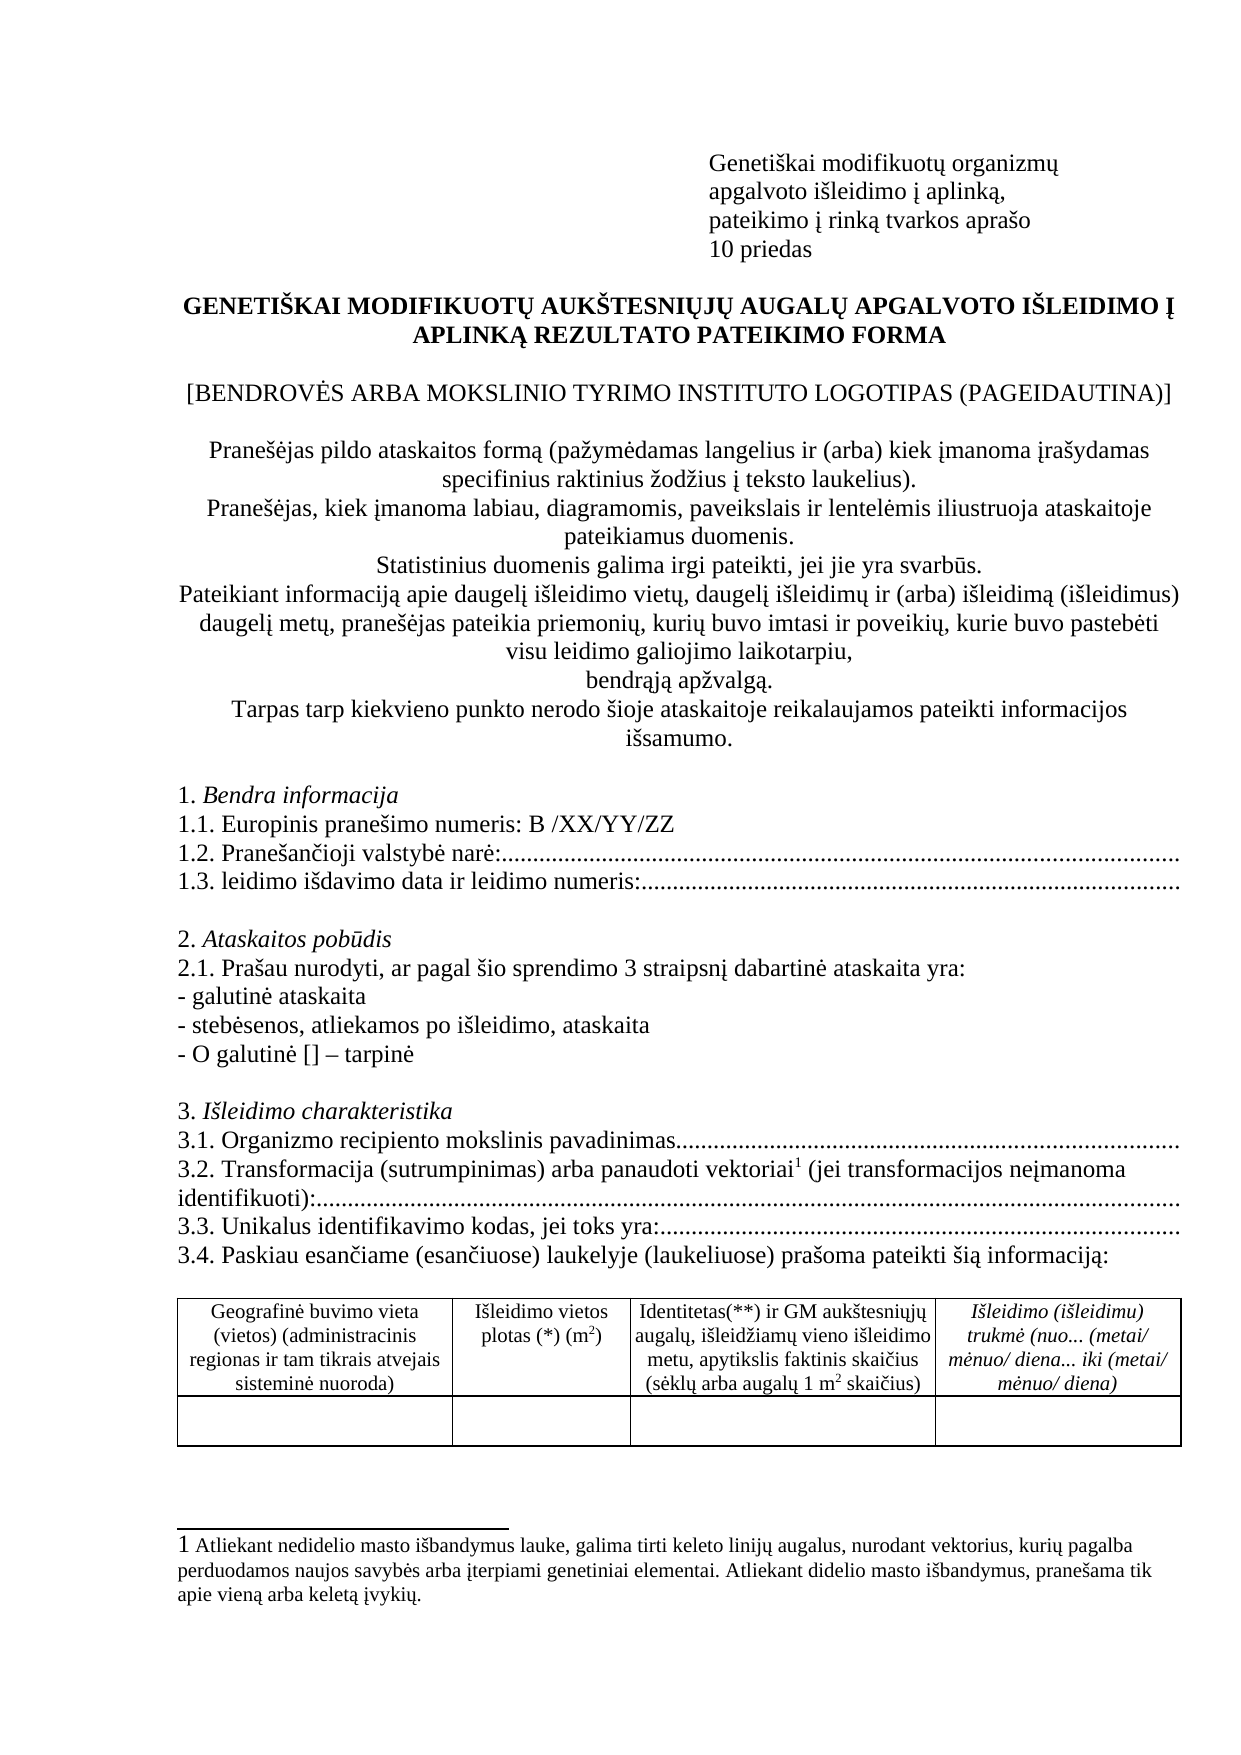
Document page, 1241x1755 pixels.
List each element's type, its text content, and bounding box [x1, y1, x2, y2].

text Atliekant nedidelio masto išbandymus lauke, galima tirti keleto linijų augalus, nurodant vektorius, kurių pagalba perduodamos naujos savybės arba įterpiami genetiniai elementai. Atliekant didelio masto išbandymus, pranešama tik apie vieną arba keletą įvykių. [177, 1529, 1181, 1606]
table_header Išleidimo (išleidimu) trukmė (nuo... (metai/ mėnuo/ diena... iki (metai/ mėnuo/ diena) [936, 1299, 1180, 1395]
text 3.3. Unikalus identifikavimo kodas, jei toks yra: [177, 1211, 1181, 1240]
text 1.3. leidimo išdavimo data ir leidimo numeris: [177, 866, 1181, 895]
text 1.2. Pranešančioji valstybė narė: [177, 838, 1181, 866]
text 3.1. Organizmo recipiento mokslinis pavadinimas [177, 1125, 1181, 1154]
text 3.2. Transformacija (sutrumpinimas) arba panaudoti vektoriai (jei transformacijos neįmanoma identifikuoti): [177, 1154, 1181, 1211]
text - stebėsenos, atliekamos po išleidimo, ataskaita [177, 1010, 1181, 1039]
text - O galutinė [] – tarpinė [177, 1039, 1181, 1068]
text bendrąją apžvalgą. [177, 665, 1181, 694]
text GENETIŠKAI MODIFIKUOTŲ AUKŠTESNIŲJŲ AUGALŲ APGALVOTO IŠLEIDIMO Į APLINKĄ REZULTATO PATEIKIMO FORMA [177, 291, 1181, 349]
text 1.1. Europinis pranešimo numeris: B /XX/YY/ZZ [177, 809, 1181, 838]
text 3. Išleidimo charakteristika [177, 1096, 1181, 1125]
text Statistinius duomenis galima irgi pateikti, jei jie yra svarbūs. [177, 550, 1181, 579]
text [BENDROVĖS ARBA MOKSLINIO TYRIMO INSTITUTO LOGOTIPAS (PAGEIDAUTINA)] [177, 378, 1181, 406]
table_cell [631, 1397, 935, 1445]
text 10 priedas [177, 234, 1181, 263]
table_cell [936, 1397, 1180, 1445]
table_header Identitetas(**) ir GM aukštesniųjų augalų, išleidžiamų vieno išleidimo metu, apytikslis faktinis skaičius (sėklų arba augalų 1 m2 skaičius) [631, 1299, 935, 1395]
text Pranešėjas, kiek įmanoma labiau, diagramomis, paveikslais ir lentelėmis iliustruoja ataskaitoje pateikiamus duomenis. [177, 493, 1181, 550]
text 2.1. Prašau nurodyti, ar pagal šio sprendimo 3 straipsnį dabartinė ataskaita yra: [177, 953, 1181, 981]
table_header Geografinė buvimo vieta (vietos) (administracinis regionas ir tam tikrais atvejais sisteminė nuoroda) [178, 1299, 452, 1395]
text 1. Bendra informacija [177, 780, 1181, 809]
text Pateikiant informaciją apie daugelį išleidimo vietų, daugelį išleidimų ir (arba) išleidimą (išleidimus) daugelį metų, pranešėjas pateikia priemonių, kurių buvo imtasi ir poveikių, kurie buvo pastebėti visu leidimo galiojimo laikotarpiu, [177, 579, 1181, 665]
text Genetiškai modifikuotų organizmų [177, 148, 1181, 176]
text Tarpas tarp kiekvieno punkto nerodo šioje ataskaitoje reikalaujamos pateikti informacijos išsamumo. [177, 694, 1181, 751]
text apgalvoto išleidimo į aplinką, [177, 176, 1181, 205]
text pateikimo į rinką tvarkos aprašo [177, 205, 1181, 234]
text 2. Ataskaitos pobūdis [177, 924, 1181, 953]
text Pranešėjas pildo ataskaitos formą (pažymėdamas langelius ir (arba) kiek įmanoma įrašydamas specifinius raktinius žodžius į teksto laukelius). [177, 435, 1181, 493]
table_cell [453, 1397, 630, 1445]
text - galutinė ataskaita [177, 981, 1181, 1010]
table_header Išleidimo vietos plotas (*) (m2) [453, 1299, 630, 1395]
table_cell [178, 1397, 452, 1445]
text 3.4. Paskiau esančiame (esančiuose) laukelyje (laukeliuose) prašoma pateikti šią informaciją: [177, 1240, 1181, 1269]
